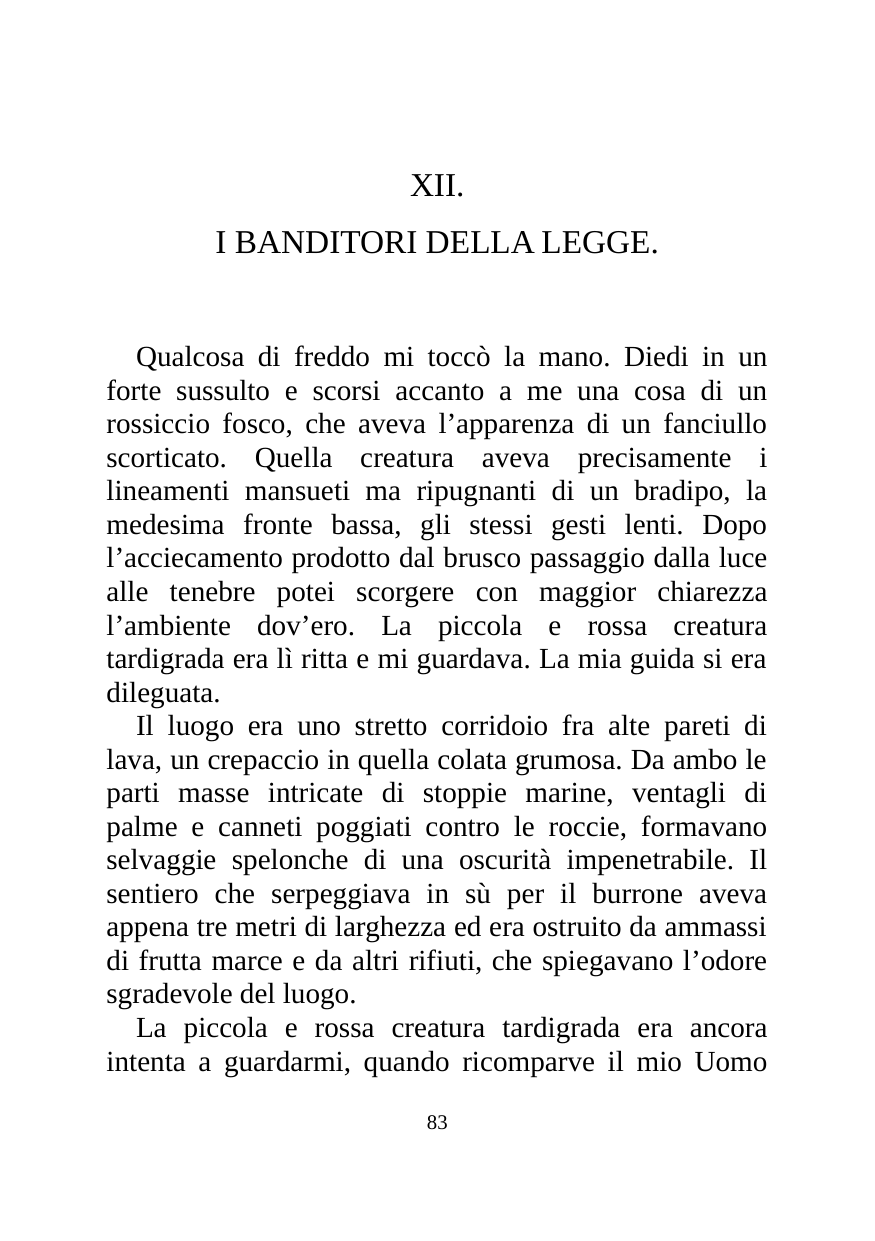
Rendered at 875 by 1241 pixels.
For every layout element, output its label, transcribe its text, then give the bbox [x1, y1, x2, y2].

text Qualcosa di freddo mi toccò la mano. Diedi in un forte sussulto e scorsi accanto a me una cosa di un rossiccio fosco, che aveva l’apparenza di un fanciullo scorticato. Quella creatura aveva precisamente i lineamenti mansueti ma ripugnanti di un bradipo, la medesima fronte bassa, gli stessi gesti lenti. Dopo l’acciecamento prodotto dal brusco passaggio dalla luce alle tenebre potei scorgere con maggior chiarezza l’ambiente dov’ero. La piccola e rossa creatura tardigrada era lì ritta e mi guardava. La mia guida si era dileguata. [106, 339, 768, 708]
subtitle XII. I BANDITORI DELLA LEGGE. [106, 165, 768, 261]
text Il luogo era uno stretto corridoio fra alte pareti di lava, un crepaccio in quella colata grumosa. Da ambo le parti masse intricate di stoppie marine, ventagli di palme e canneti poggiati contro le roccie, formavano selvaggie spelonche di una oscurità impenetrabile. Il sentiero che serpeggiava in sù per il burrone aveva appena tre metri di larghezza ed era ostruito da ammassi di frutta marce e da altri rifiuti, che spiegavano l’odore sgradevole del luogo. [106, 708, 768, 1010]
text La piccola e rossa creatura tardigrada era ancora intenta a guardarmi, quando ricomparve il mio Uomo [106, 1010, 768, 1077]
